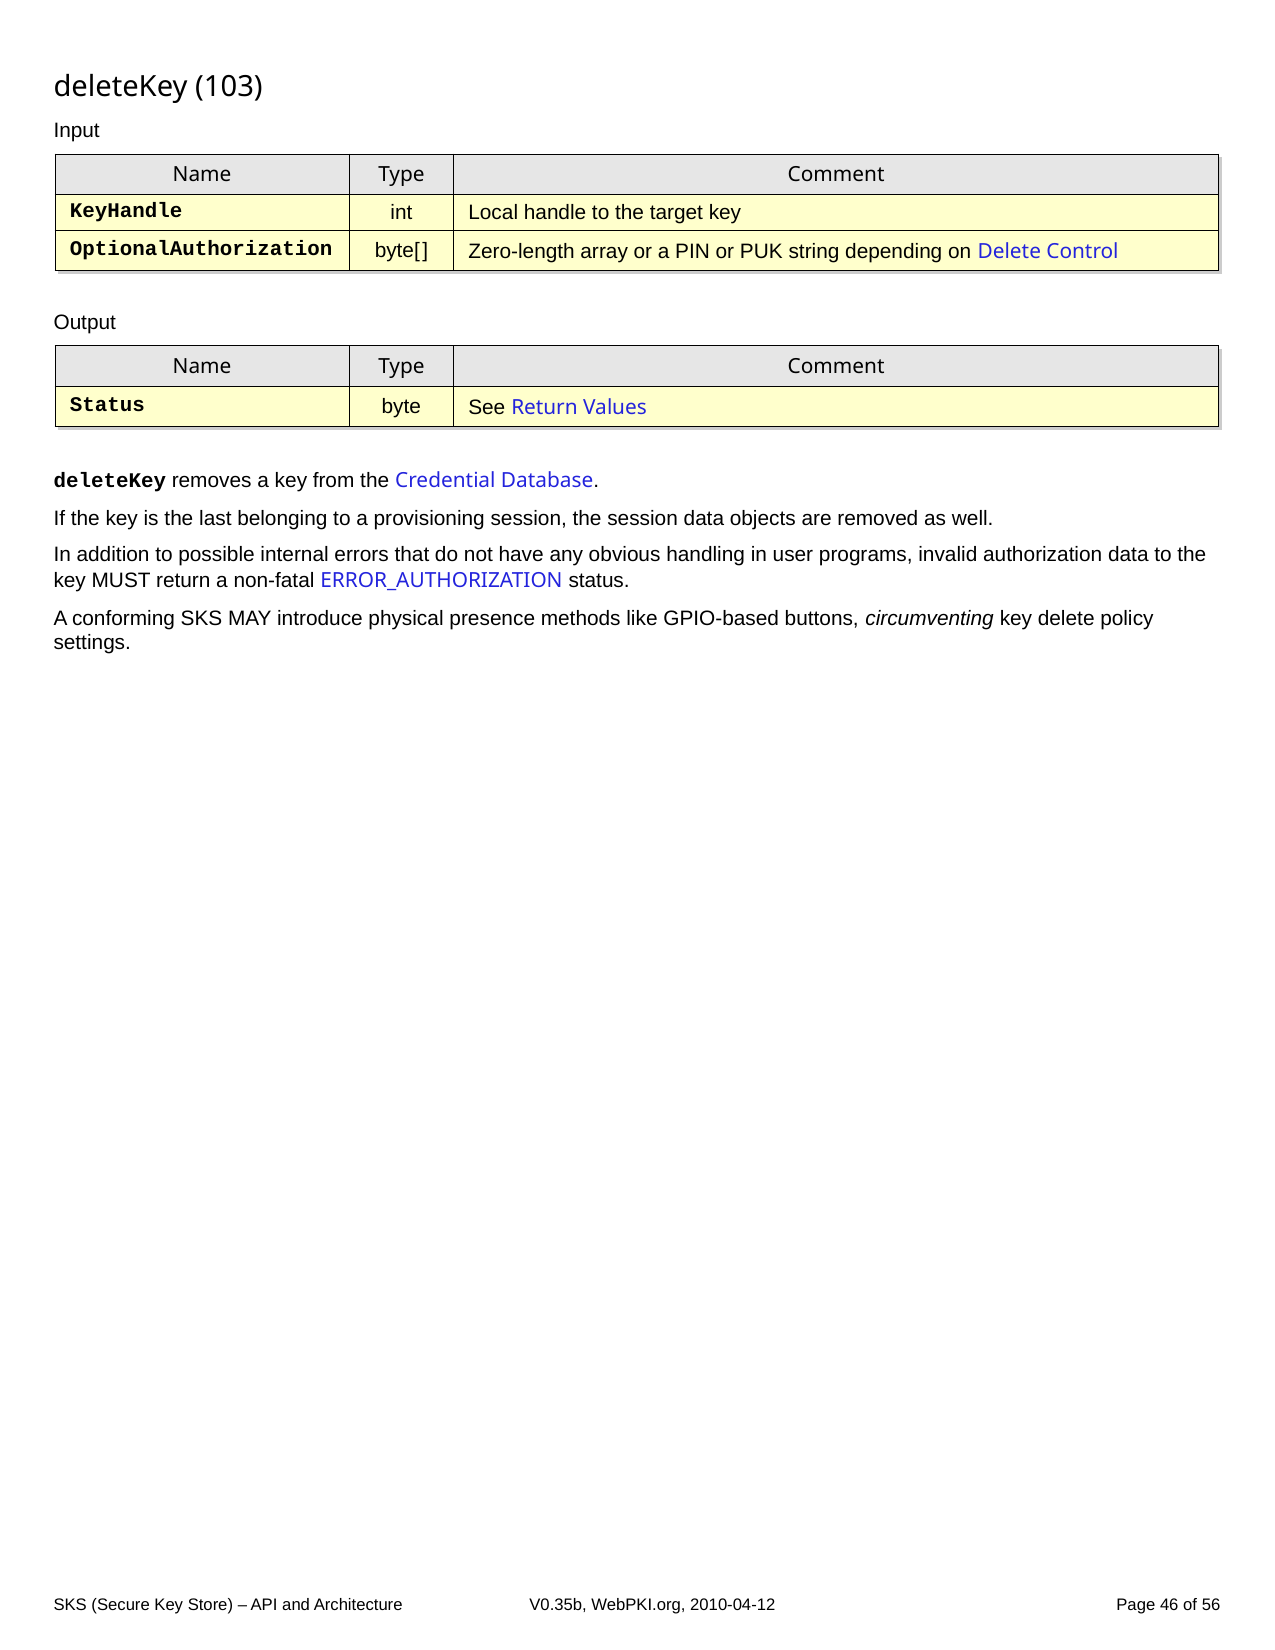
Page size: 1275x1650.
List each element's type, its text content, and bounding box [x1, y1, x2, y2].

table_header Type [350, 155, 453, 194]
table_cell byte [350, 387, 453, 426]
table_header Name [56, 155, 349, 194]
table_cell int [350, 195, 453, 230]
table_cell See Return Values [454, 387, 1218, 426]
text deleteKey removes a key from the Credential Database. [53, 466, 1221, 494]
text If the key is the last belonging to a provisioning session, the session data objects are removed as well. [53, 506, 1221, 530]
table_cell KeyHandle [56, 195, 349, 230]
table_cell OptionalAuthorization [56, 231, 349, 270]
text Output [53, 310, 1221, 334]
table_cell byte⁮[ ] [350, 231, 453, 270]
table_cell Local handle to the target key [454, 195, 1218, 230]
subtitle deleteKey (103) [53, 66, 1221, 105]
text A conforming SKS MAY introduce physical presence methods like GPIO-based buttons, circumventing key delete policy settings. [53, 606, 1221, 654]
table_header Comment [454, 346, 1218, 386]
text Input [53, 118, 1221, 142]
table_header Name [56, 346, 349, 386]
table_cell Status [56, 387, 349, 426]
text In addition to possible internal errors that do not have any obvious handling in user programs, invalid authorization data to the key MUST return a non-fatal ERROR_AUTHORIZATION status. [53, 542, 1221, 594]
table_header Comment [454, 155, 1218, 194]
table_header Type [350, 346, 453, 386]
table_cell Zero-length array or a PIN or PUK string depending on Delete Control [454, 231, 1218, 270]
